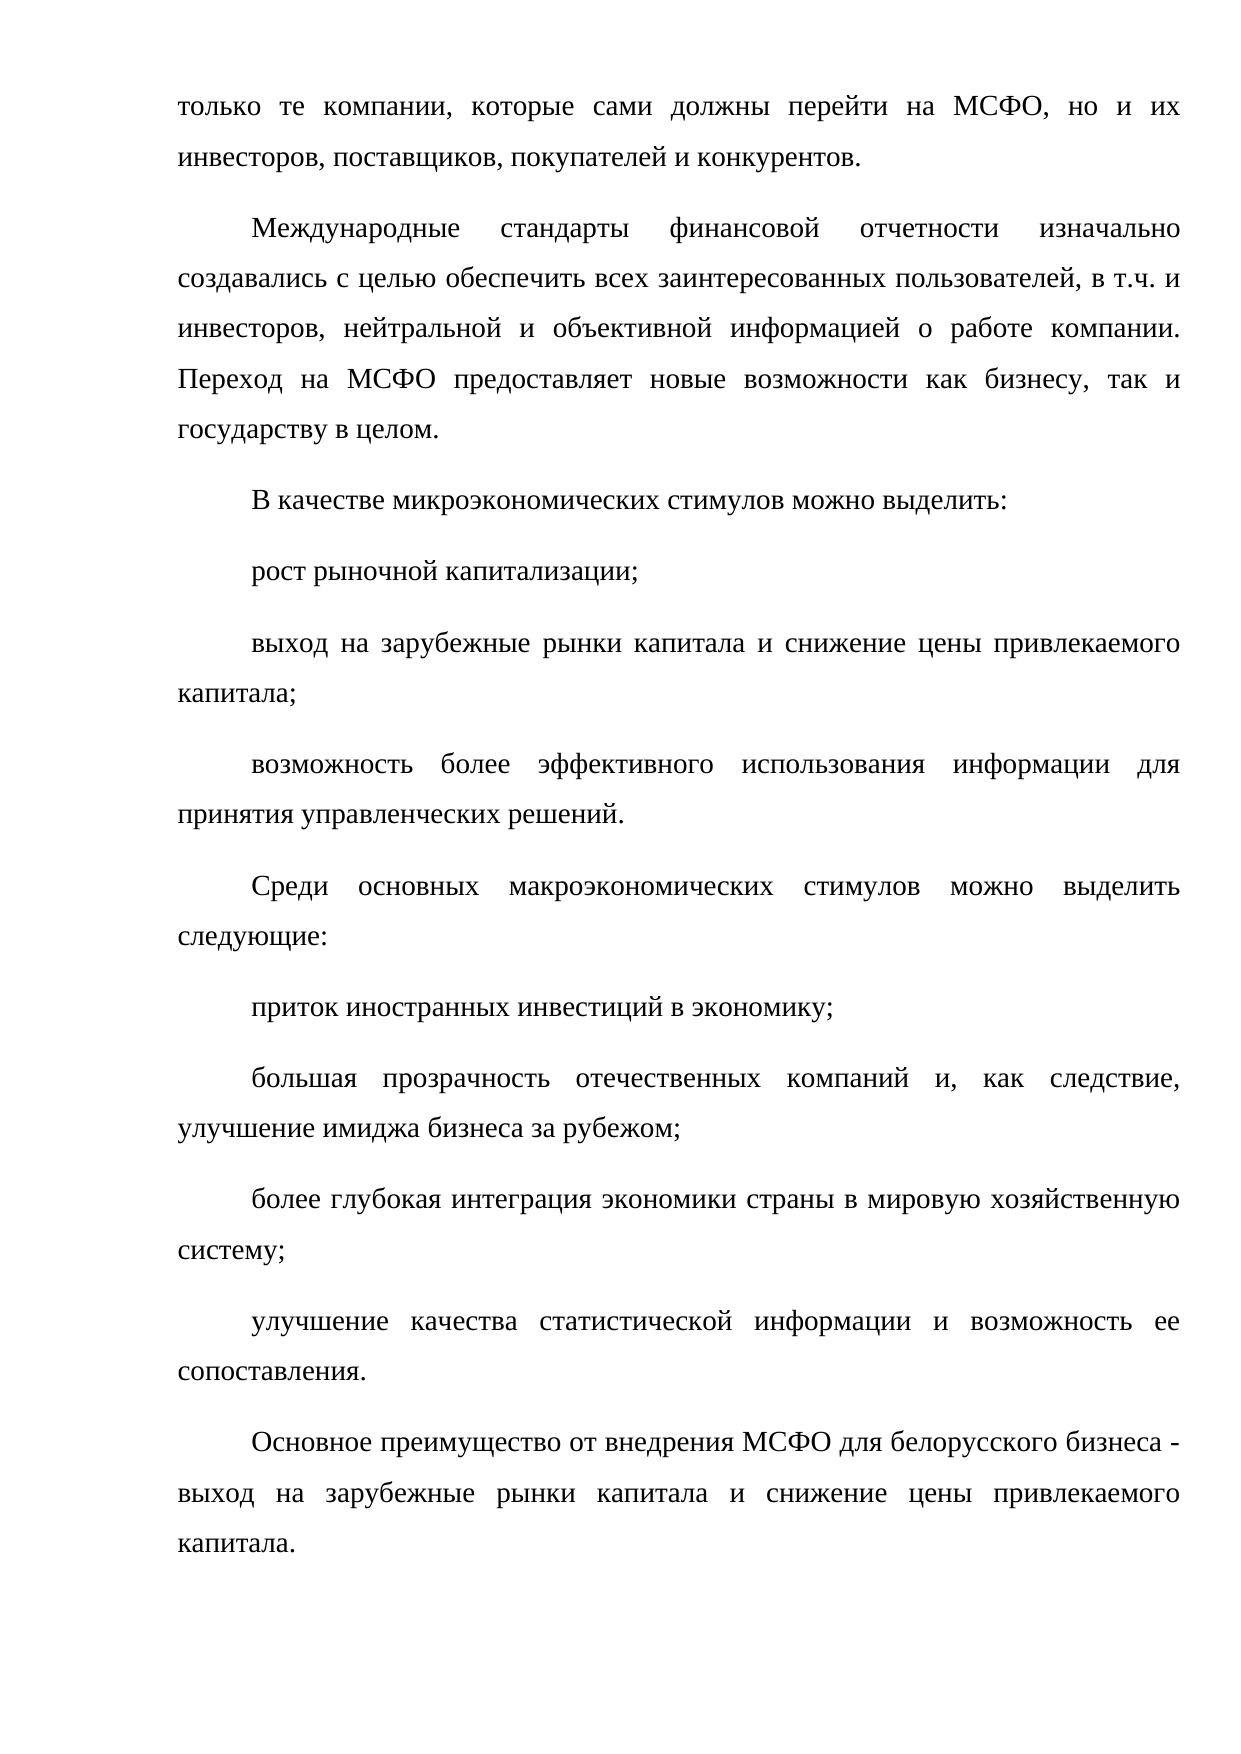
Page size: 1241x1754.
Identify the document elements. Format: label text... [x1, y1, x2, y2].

text улучшение качества статистической информации и возможность ее сопоставления. [177, 1303, 1181, 1387]
text только те компании, которые сами должны перейти на МСФО, но и их инвесторов, поставщиков, покупателей и конкурентов. [177, 88, 1181, 172]
text рост рыночной капитализации; [177, 553, 1181, 587]
text большая прозрачность отечественных компаний и, как следствие, улучшение имиджа бизнеса за рубежом; [177, 1060, 1181, 1144]
text выход на зарубежные рынки капитала и снижение цены привлекаемого капитала; [177, 625, 1181, 708]
text В качестве микроэкономических стимулов можно выделить: [177, 482, 1181, 516]
text Основное преимущество от внедрения МСФО для белорусского бизнеса - выход на зарубежные рынки капитала и снижение цены привлекаемого капитала. [177, 1424, 1181, 1559]
text возможность более эффективного использования информации для принятия управленческих решений. [177, 746, 1181, 830]
text приток иностранных инвестиций в экономику; [177, 989, 1181, 1023]
text Международные стандарты финансовой отчетности изначально создавались с целью обеспечить всех заинтересованных пользователей, в т.ч. и инвесторов, нейтральной и объективной информацией о работе компании. Переход на МСФО предоставляет новые возможности как бизнесу, так и государству в целом. [177, 210, 1181, 445]
text более глубокая интеграция экономики страны в мировую хозяйственную систему; [177, 1182, 1181, 1266]
text Среди основных макроэкономических стимулов можно выделить следующие: [177, 868, 1181, 951]
